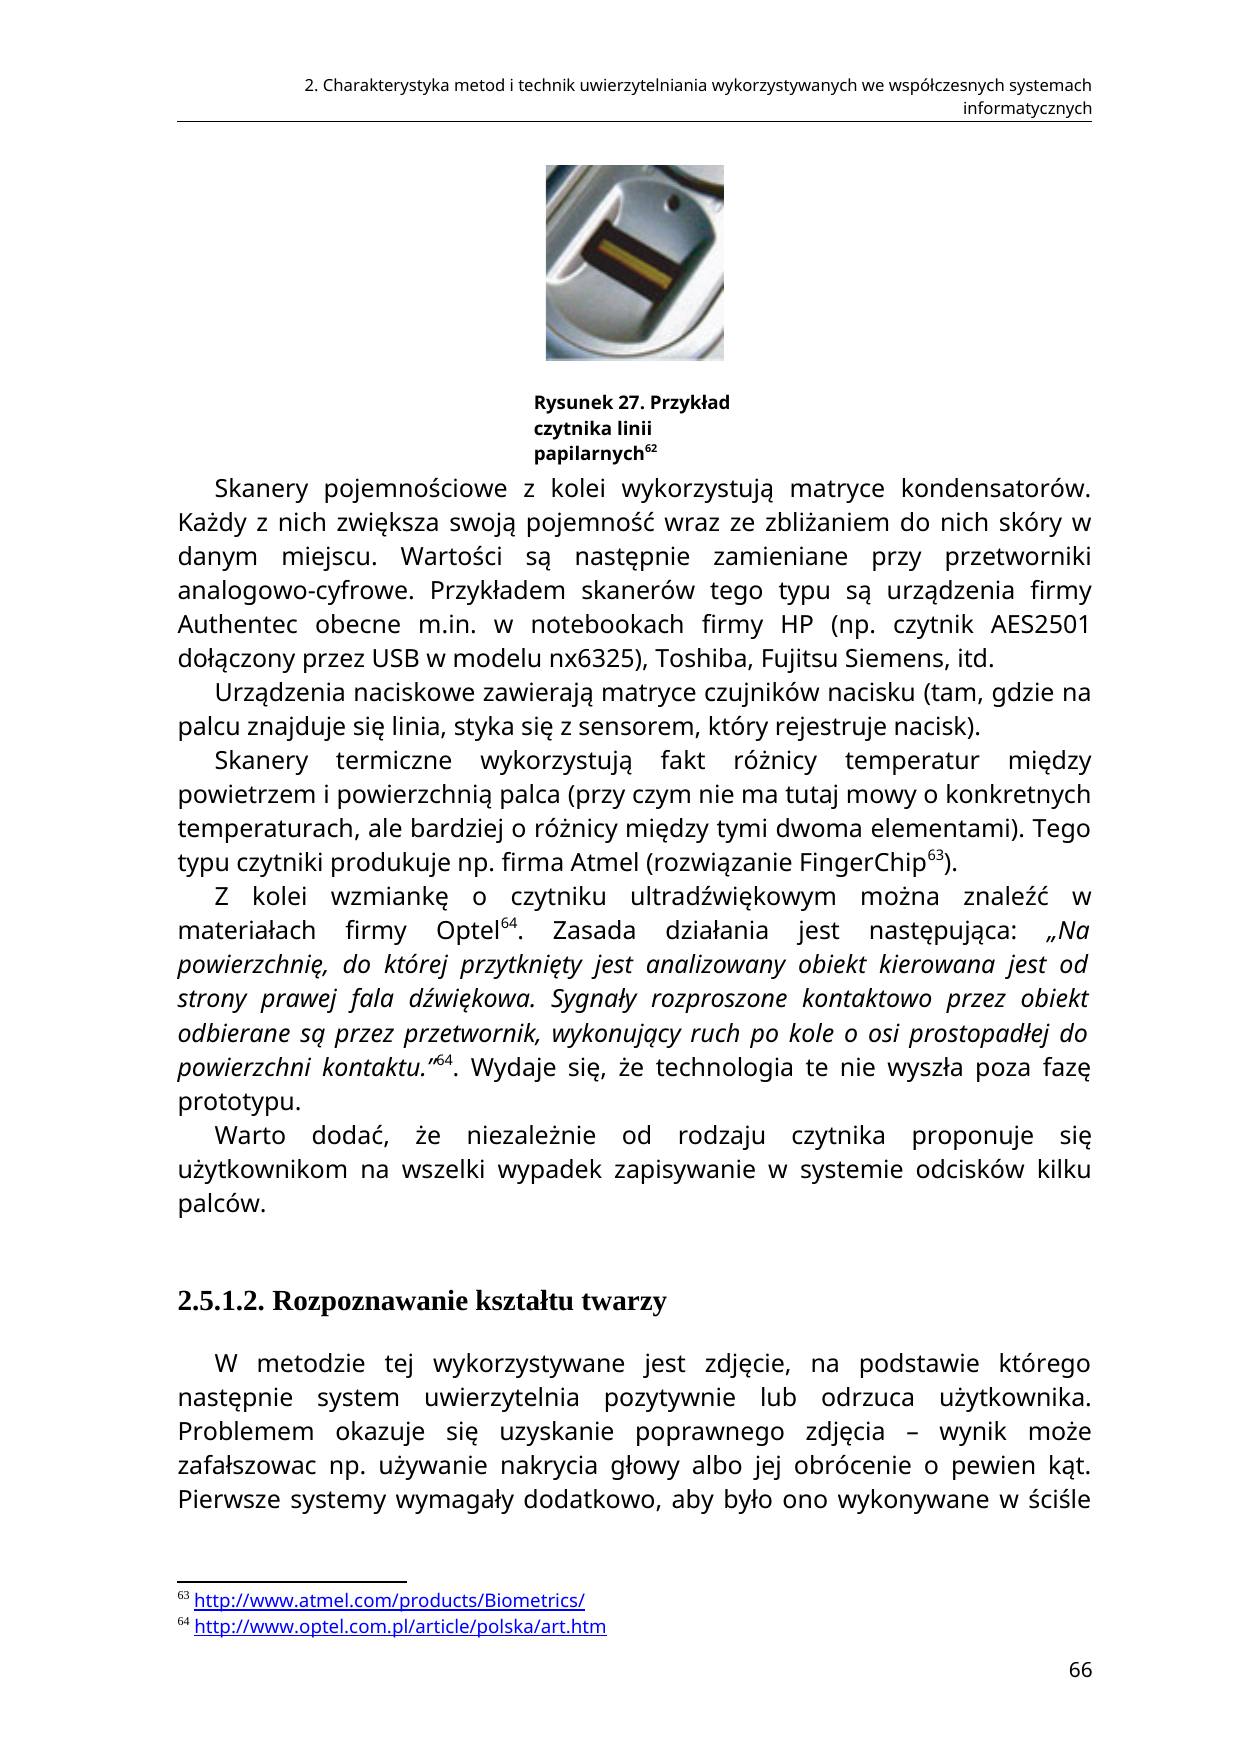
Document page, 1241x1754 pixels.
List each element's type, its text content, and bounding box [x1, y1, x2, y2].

subtitle 2.5.1.2. Rozpoznawanie kształtu twarzy [177, 1283, 1092, 1316]
text Skanery termiczne wykorzystują fakt różnicy temperatur między powietrzem i powierzchnią palca (przy czym nie ma tutaj mowy o konkretnych temperaturach, ale bardziej o różnicy między tymi dwoma elementami). Tego typu czytniki produkuje np. firma Atmel (rozwiązanie FingerChip). [177, 743, 1092, 879]
text W metodzie tej wykorzystywane jest zdjęcie, na podstawie którego następnie system uwierzytelnia pozytywnie lub odrzuca użytkownika. Problemem okazuje się uzyskanie poprawnego zdjęcia – wynik może zafałszowac np. używanie nakrycia głowy albo jej obrócenie o pewien kąt. Pierwsze systemy wymagały dodatkowo, aby było ono wykonywane w ściśle [177, 1346, 1092, 1516]
text Z kolei wzmiankę o czytniku ultradźwiękowym można znaleźć w materiałach firmy Optel. Zasada działania jest następująca: „Na powierzchnię, do której przytknięty jest analizowany obiekt kierowana jest od strony prawej fala dźwiękowa. Sygnały rozproszone kontaktowo przez obiekt odbierane są przez przetwornik, wykonujący ruch po kole o osi prostopadłej do powierzchni kontaktu.”64. Wydaje się, że technologia te nie wyszła poza fazę prototypu. [177, 879, 1092, 1117]
text Warto dodać, że niezależnie od rodzaju czytnika proponuje się użytkownikom na wszelki wypadek zapisywanie w systemie odcisków kilku palców. [177, 1117, 1092, 1219]
text Rysunek 27. Przykład czytnika linii papilarnych62 [533, 389, 778, 466]
text http://www.optel.com.pl/article/polska/art.htm [177, 1613, 1092, 1639]
text http://www.atmel.com/products/Biometrics/ [177, 1588, 1092, 1613]
text Urządzenia naciskowe zawierają matryce czujników nacisku (tam, gdzie na palcu znajduje się linia, styka się z sensorem, który rejestruje nacisk). [177, 674, 1092, 743]
picture [545, 165, 724, 361]
text Skanery pojemnościowe z kolei wykorzystują matryce kondensatorów. Każdy z nich zwiększa swoją pojemność wraz ze zbliżaniem do nich skóry w danym miejscu. Wartości są następnie zamieniane przy przetworniki analogowo-cyfrowe. Przykładem skanerów tego typu są urządzenia firmy Authentec obecne m.in. w notebookach firmy HP (np. czytnik AES2501 dołączony przez USB w modelu nx6325), Toshiba, Fujitsu Siemens, itd. [177, 370, 1092, 674]
